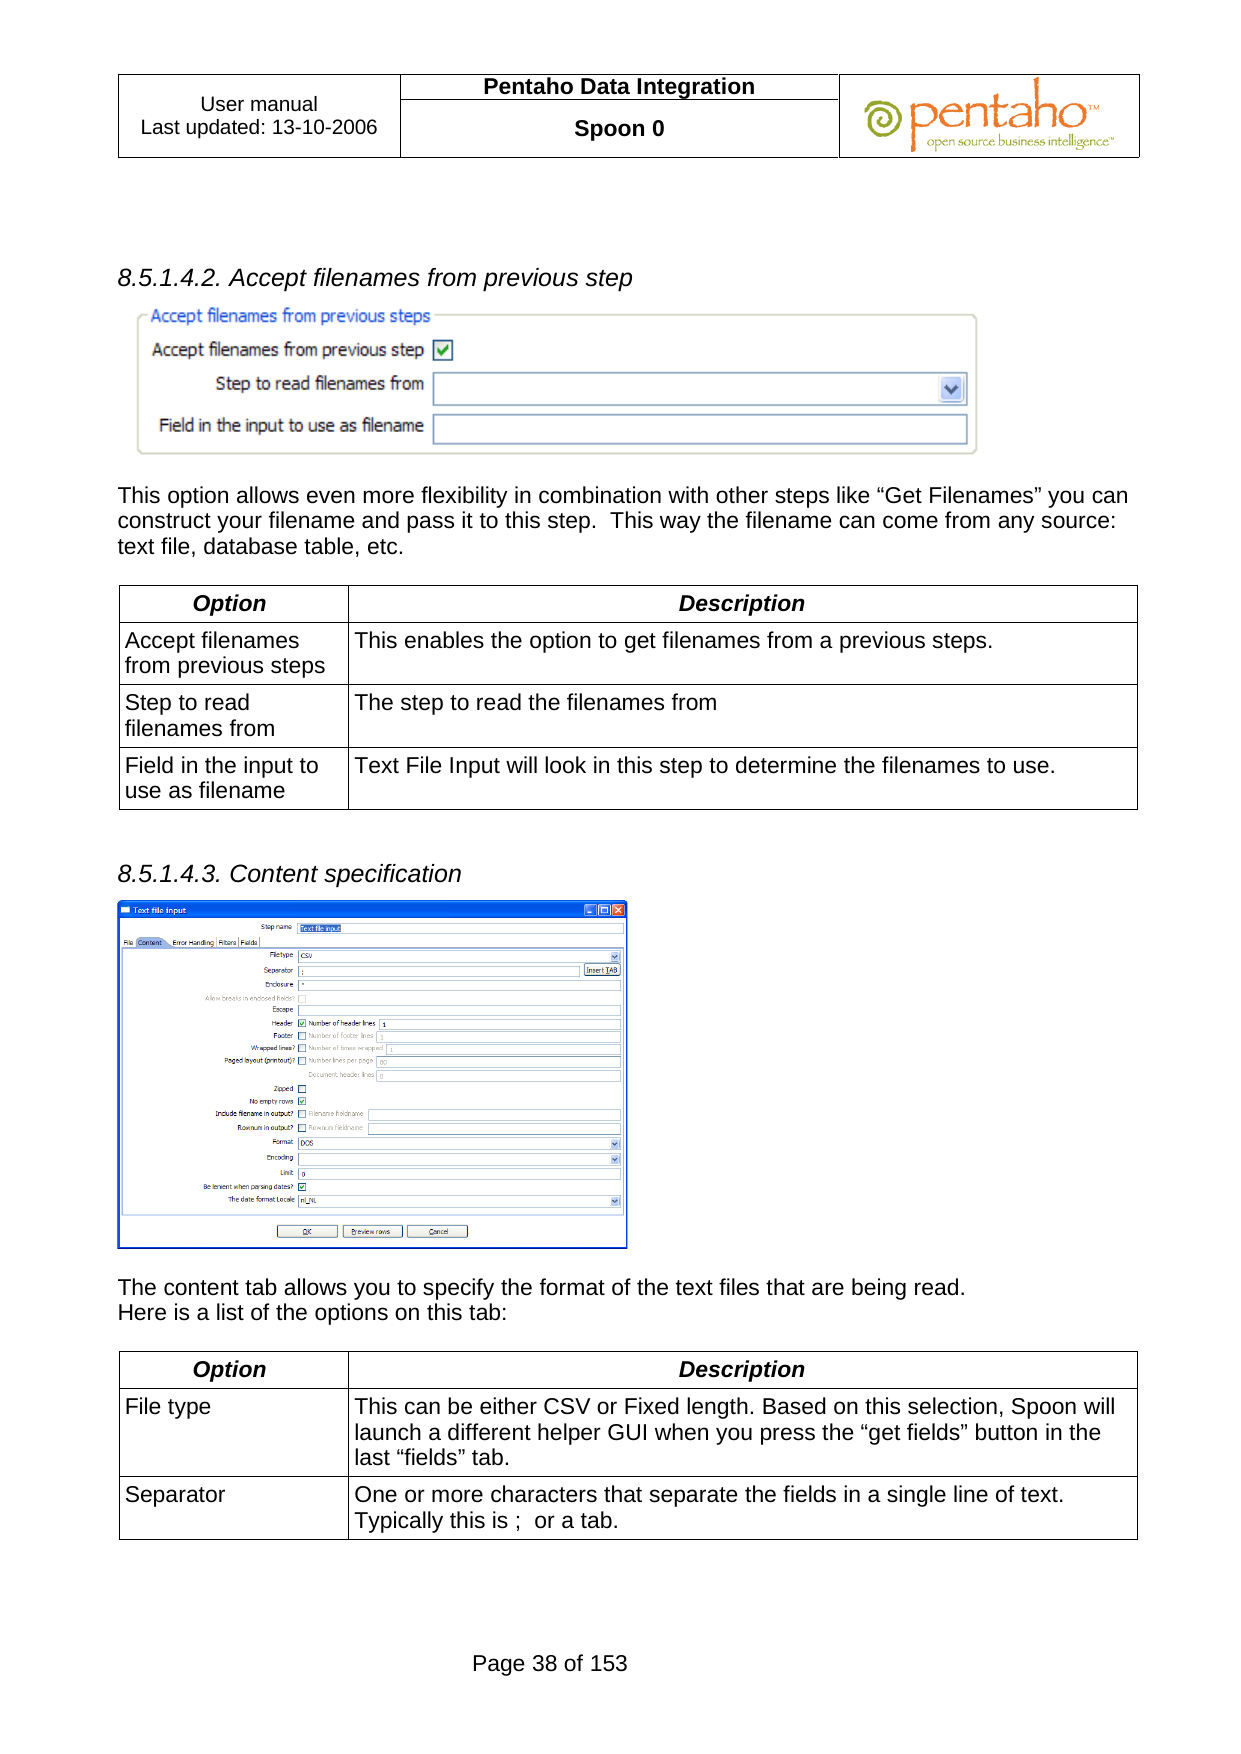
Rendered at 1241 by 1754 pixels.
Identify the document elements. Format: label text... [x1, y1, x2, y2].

table_header Description [349, 586, 1137, 622]
table_header Option [120, 1352, 348, 1388]
table_cell This enables the option to get filenames from a previous steps. [349, 623, 1137, 684]
table_cell The step to read the filenames from [349, 685, 1137, 747]
subtitle Accept filenames from previous step [117, 263, 1137, 291]
table_cell This can be either CSV or Fixed length. Based on this selection, Spoon will launch a different helper GUI when you press the “get fields” button in the last “fields” tab. [349, 1389, 1137, 1476]
text The content tab allows you to specify the format of the text files that are being read. [117, 1274, 1137, 1300]
table_header Description [349, 1352, 1137, 1388]
text This option allows even more flexibility in combination with other steps like “Get Filenames” you can construct your filename and pass it to this step. This way the filename can come from any source: text file, database table, etc. [117, 482, 1137, 559]
table_cell File type [120, 1389, 348, 1476]
table_cell Step to read filenames from [120, 685, 348, 747]
table_header Option [120, 586, 348, 622]
text Here is a list of the options on this tab: [117, 1300, 1137, 1326]
subtitle Content specification [117, 860, 1137, 888]
table_cell Field in the input to use as filename [120, 748, 348, 809]
table_cell Separator [120, 1477, 348, 1539]
table_cell Accept filenames from previous steps [120, 623, 348, 684]
table_cell One or more characters that separate the fields in a single line of text. Typically this is ; or a tab. [349, 1477, 1137, 1539]
table_cell Text File Input will look in this step to determine the filenames to use. [349, 748, 1137, 809]
picture [117, 900, 628, 1249]
